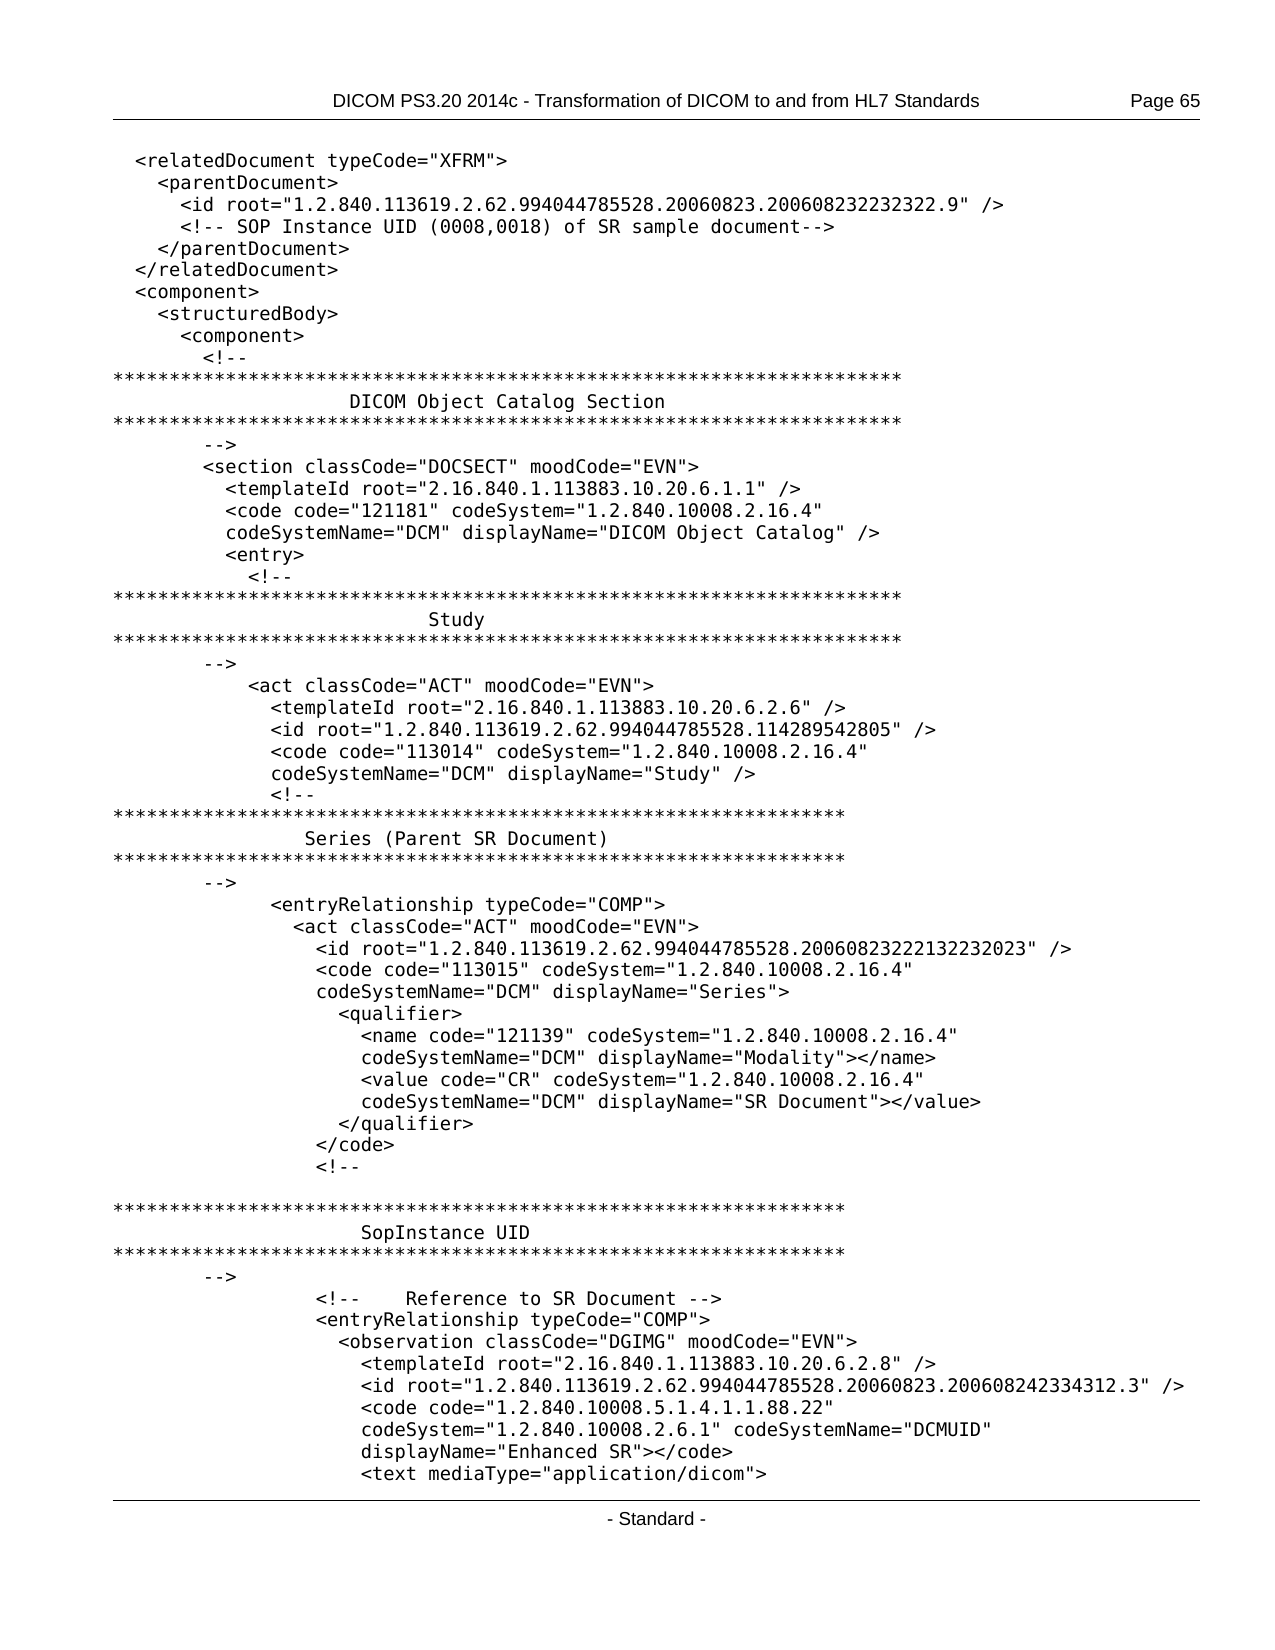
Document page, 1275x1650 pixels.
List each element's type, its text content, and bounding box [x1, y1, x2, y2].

text <relatedDocument typeCode="XFRM"> <parentDocument> <id root="1.2.840.113619.2.62.994044785528.20060823.200608232232322.9" /> <!-- SOP Instance UID (0008,0018) of SR sample document--> </parentDocument> </relatedDocument> <component> <structuredBody> <component> <!-- ********************************************************************** DICOM Object Catalog Section ********************************************************************** --> <section classCode="DOCSECT" moodCode="EVN"> <templateId root="2.16.840.1.113883.10.20.6.1.1" /> <code code="121181" codeSystem="1.2.840.10008.2.16.4" codeSystemName="DCM" displayName="DICOM Object Catalog" /> <entry> <!-- ********************************************************************** Study ********************************************************************** --> <act classCode="ACT" moodCode="EVN"> <templateId root="2.16.840.1.113883.10.20.6.2.6" /> <id root="1.2.840.113619.2.62.994044785528.114289542805" /> <code code="113014" codeSystem="1.2.840.10008.2.16.4" codeSystemName="DCM" displayName="Study" /> <!-- ***************************************************************** Series (Parent SR Document) ***************************************************************** --> <entryRelationship typeCode="COMP"> <act classCode="ACT" moodCode="EVN"> <id root="1.2.840.113619.2.62.994044785528.20060823222132232023" /> <code code="113015" codeSystem="1.2.840.10008.2.16.4" codeSystemName="DCM" displayName="Series"> <qualifier> <name code="121139" codeSystem="1.2.840.10008.2.16.4" codeSystemName="DCM" displayName="Modality"></name> <value code="CR" codeSystem="1.2.840.10008.2.16.4" codeSystemName="DCM" displayName="SR Document"></value> </qualifier> </code> <!-- ***************************************************************** SopInstance UID ***************************************************************** --> <!-- Reference to SR Document --> <entryRelationship typeCode="COMP"> <observation classCode="DGIMG" moodCode="EVN"> <templateId root="2.16.840.1.113883.10.20.6.2.8" /> <id root="1.2.840.113619.2.62.994044785528.20060823.200608242334312.3" /> <code code="1.2.840.10008.5.1.4.1.1.88.22" codeSystem="1.2.840.10008.2.6.1" codeSystemName="DCMUID" displayName="Enhanced SR"></code> <text mediaType="application/dicom"> [112, 150, 1200, 1484]
